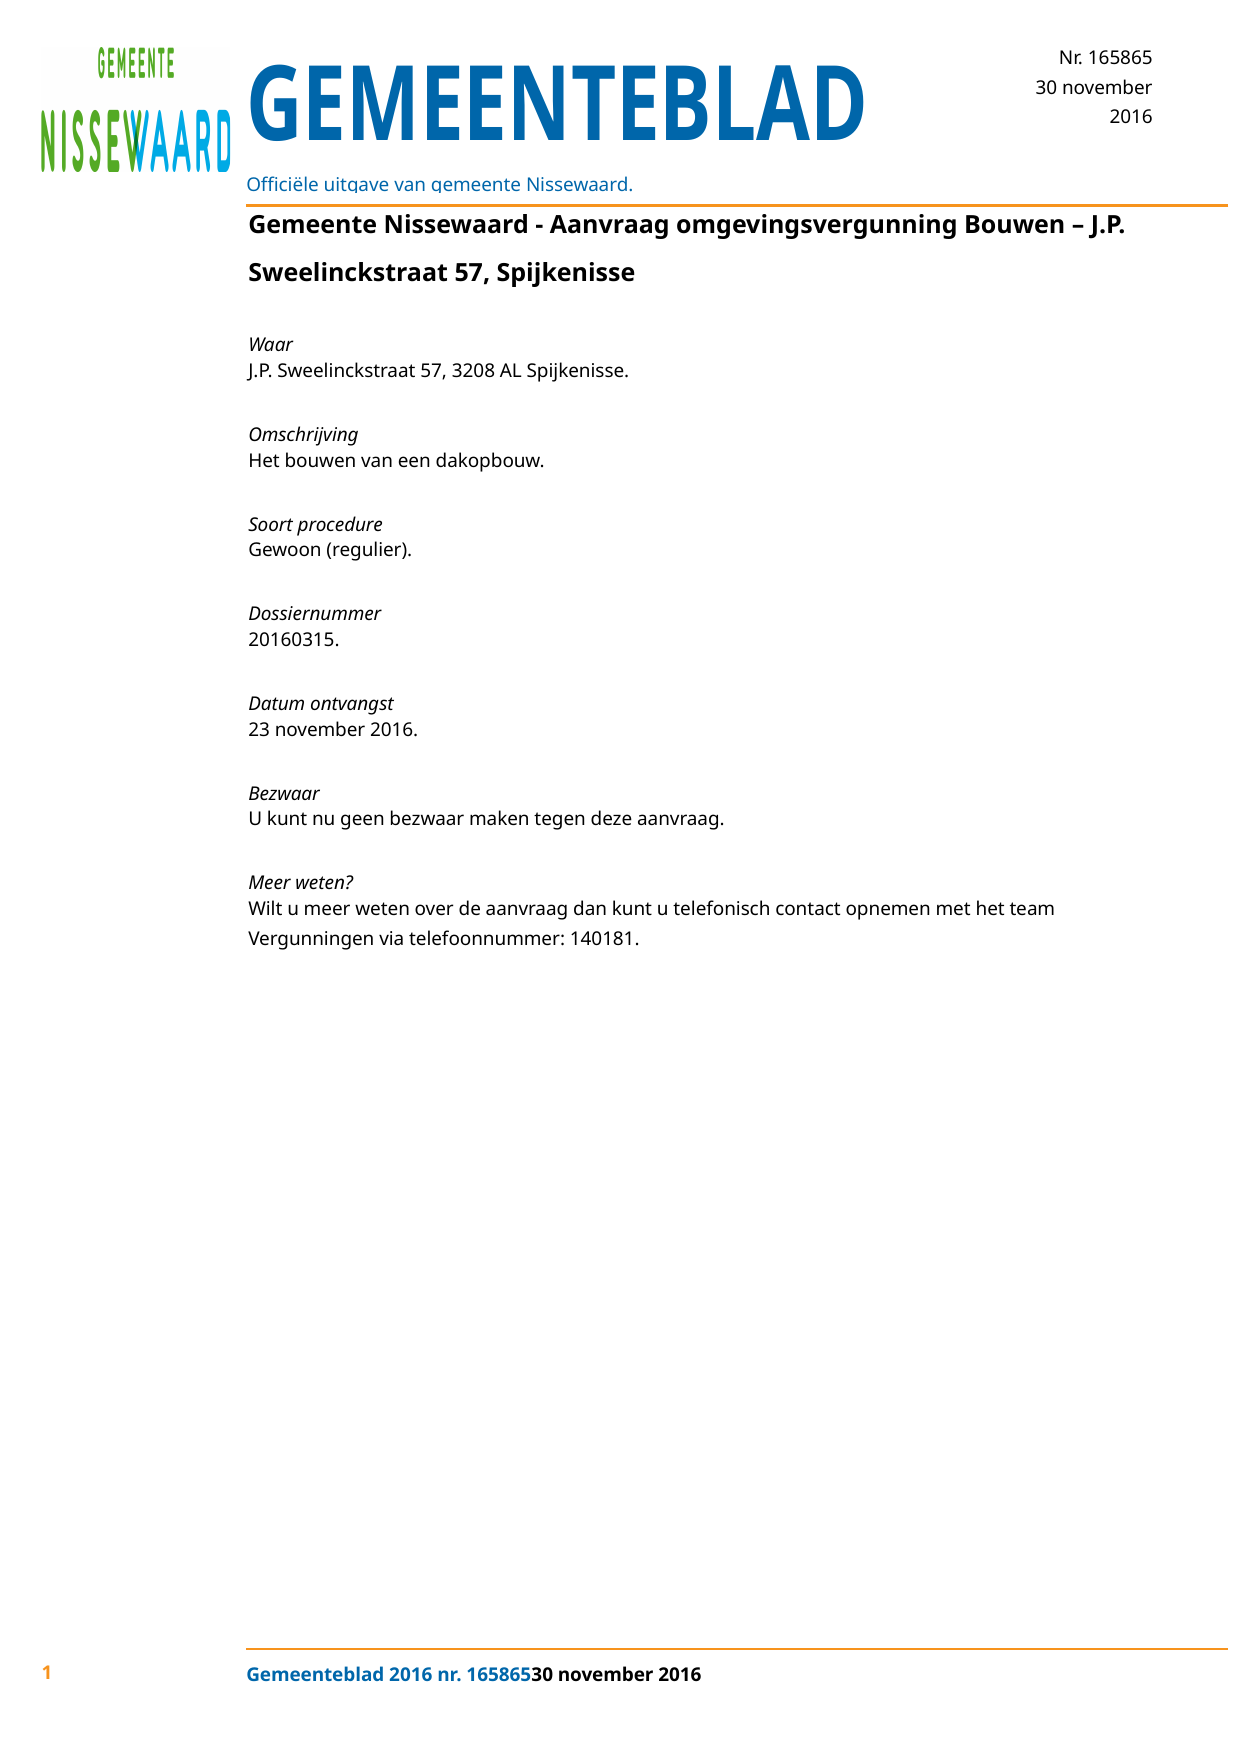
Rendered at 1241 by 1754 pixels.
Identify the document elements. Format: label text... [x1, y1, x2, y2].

text Meer weten? [248, 869, 1152, 895]
text Het bouwen van een dakopbouw. [248, 447, 1152, 473]
picture [200, 151, 206, 172]
picture [41, 47, 231, 172]
text Bezwaar [248, 780, 1152, 806]
text J.P. Sweelinckstraat 57, 3208 AL Spijkenisse. [248, 357, 1152, 383]
picture [154, 157, 165, 172]
text U kunt nu geen bezwaar maken tegen deze aanvraag. [248, 806, 1152, 831]
text 20160315. [248, 626, 1152, 652]
text Soort procedure [248, 511, 1152, 537]
text Wilt u meer weten over de aanvraag dan kunt u telefonisch contact opnemen met het team Vergunningen via telefoonnummer: 140181. [248, 895, 1152, 951]
text Gewoon (regulier). [248, 537, 1152, 562]
text 23 november 2016. [248, 716, 1152, 742]
picture [222, 122, 227, 160]
text Datum ontvangst [248, 690, 1152, 716]
text Dossiernummer [248, 601, 1152, 626]
text Omschrijving [248, 421, 1152, 447]
picture [201, 122, 206, 138]
text Waar [248, 331, 1152, 357]
picture [176, 157, 187, 172]
text Gemeente Nissewaard - Aanvraag omgevingsvergunning Bouwen – J.P. Sweelinckstraat 57, Spijkenisse [248, 207, 1152, 288]
